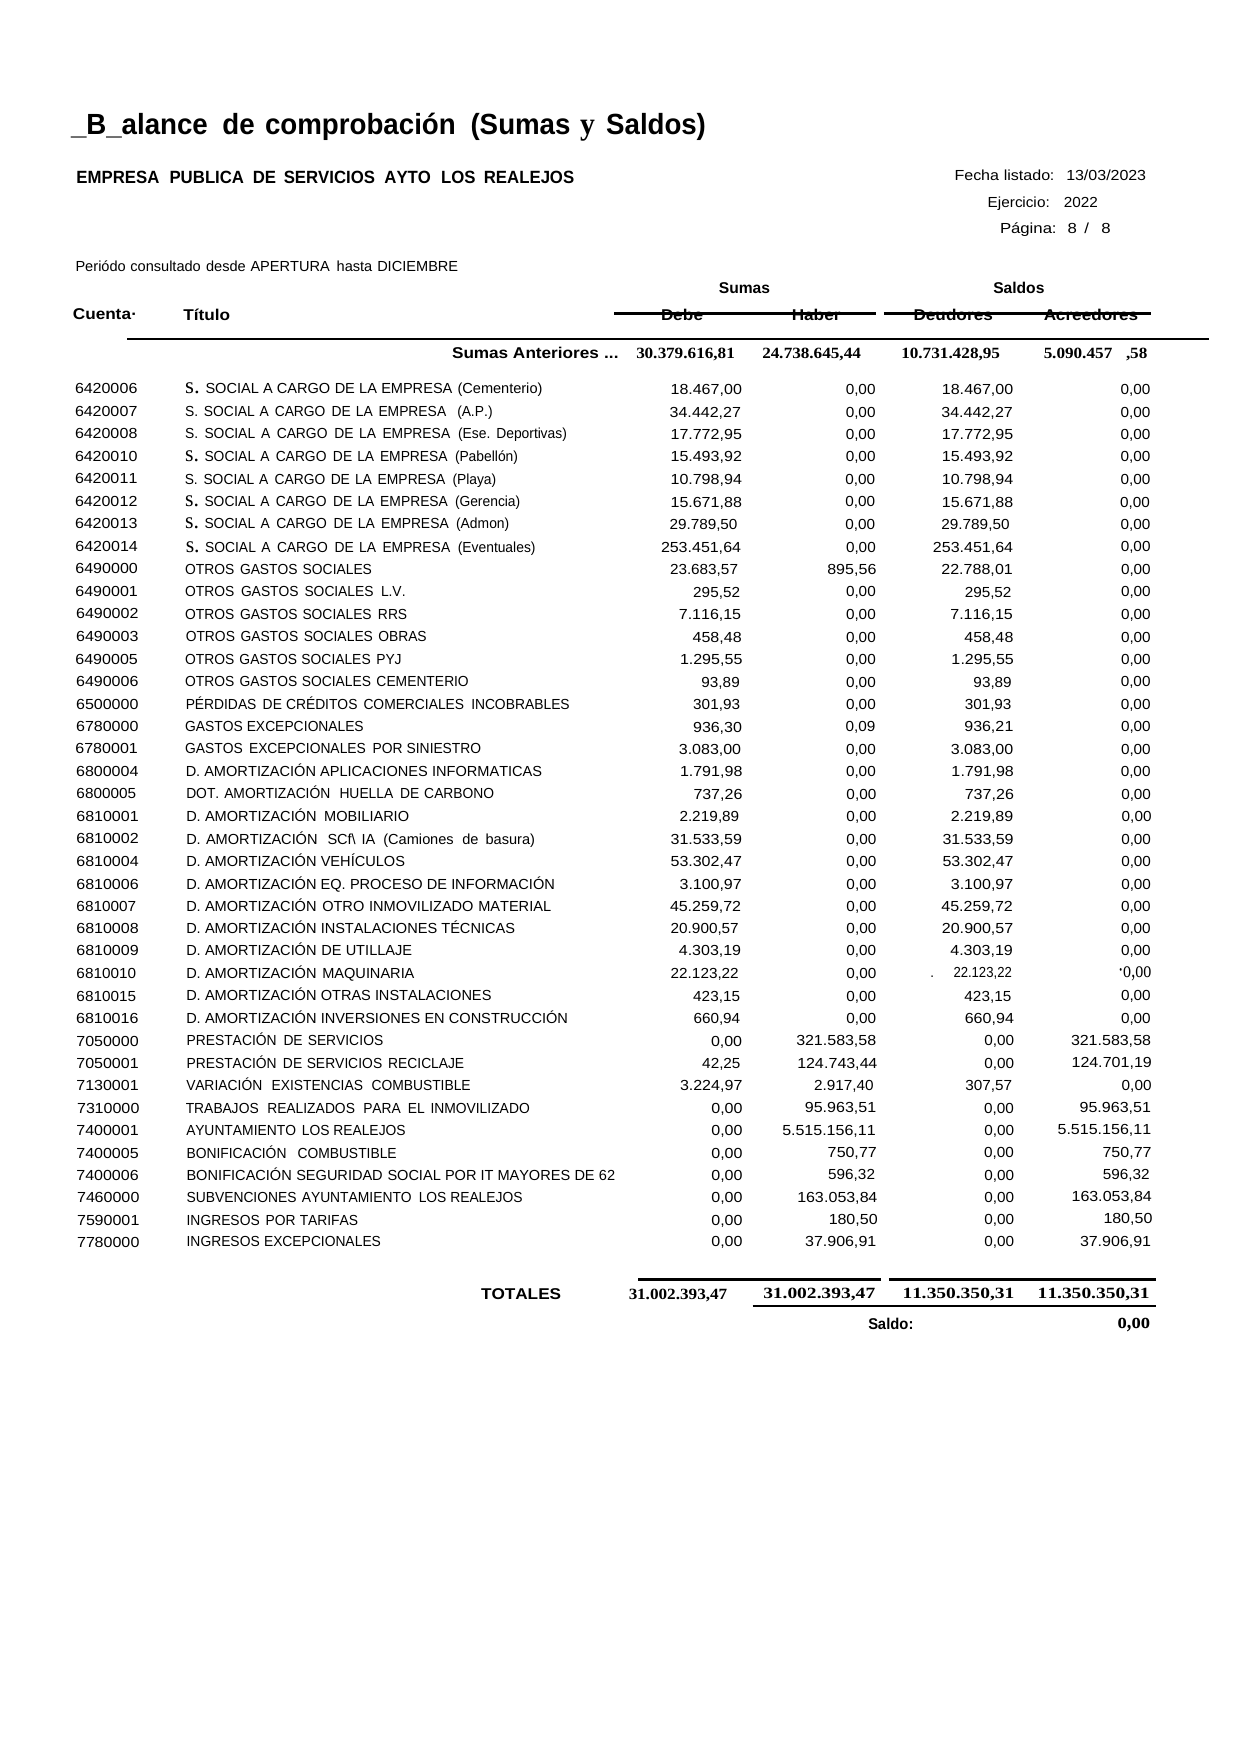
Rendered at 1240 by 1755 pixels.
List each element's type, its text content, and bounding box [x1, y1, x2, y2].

table_cell 0,00 [889, 1186, 1026, 1209]
table_cell 34.442,27 [889, 401, 1026, 423]
table_cell [881, 873, 889, 895]
table_cell 7050000 [71, 1030, 162, 1052]
table_cell 6800004 [71, 761, 162, 783]
table_cell 0,00 [753, 851, 881, 873]
table_header 18.467,00 [638, 371, 753, 401]
table_cell 7400006 [71, 1164, 162, 1186]
table_cell 1.295,55 [638, 649, 753, 671]
table_cell [881, 959, 889, 985]
table_cell SUBVENCIONES AYUNTAMIENTO LOS REALEJOS [162, 1186, 638, 1209]
table_cell 7130001 [71, 1075, 162, 1097]
table_cell 5.515.156,11 [753, 1119, 881, 1142]
table_cell 7590001 [71, 1209, 162, 1231]
table_cell [881, 761, 889, 783]
table_header 18.467,00 [889, 371, 1026, 401]
table_cell 93,89 [638, 671, 753, 694]
table_cell 6490002 [71, 604, 162, 626]
table_cell [881, 1030, 889, 1052]
table_cell 7400005 [71, 1142, 162, 1164]
table_cell [881, 649, 889, 671]
table_cell 253.451,64 [889, 534, 1026, 559]
table_cell 0,00 [1026, 401, 1156, 423]
table_cell 0,00 [1026, 738, 1156, 761]
table_cell 163.053,84 [1026, 1186, 1156, 1209]
table_cell 0,00 [753, 534, 881, 559]
table_cell 0,00 [889, 1119, 1026, 1142]
table_cell 458,48 [889, 626, 1026, 649]
table_cell 17.772,95 [638, 423, 753, 442]
table_cell S. SOCIAL A CARGO DE LA EMPRESA (A.P.) [162, 401, 638, 423]
table_cell 423,15 [638, 985, 753, 1008]
table_cell 22.123,22 [638, 959, 753, 985]
table_cell 0,00 [638, 1030, 753, 1052]
table_cell 0,00 [753, 626, 881, 649]
table_cell 0,00 [753, 423, 881, 442]
table_cell 10.798,94 [638, 469, 753, 488]
table_cell D. AMORTIZACIÓN OTRO INMOVILIZADO MATERIAL [162, 895, 638, 918]
table_cell 301,93 [889, 694, 1026, 716]
table_cell 0,00 [753, 469, 881, 488]
table_cell 6490000 [71, 559, 162, 581]
table_cell 0,00 [1026, 559, 1156, 581]
table_cell OTROS GASTOS SOCIALES OBRAS [162, 626, 638, 649]
table_cell OTROS GASTOS SOCIALES RRS [162, 604, 638, 626]
table_cell 7400001 [71, 1119, 162, 1142]
table_cell 6810008 [71, 918, 162, 940]
table_cell 53.302,47 [889, 851, 1026, 873]
table_cell 95.963,51 [753, 1097, 881, 1119]
table_cell 2.219,89 [638, 806, 753, 828]
table_cell S. SOCIAL A CARGO DE LA EMPRESA (Ese. Deportivas) [162, 423, 638, 442]
table_cell 6420010 [71, 443, 162, 469]
table_cell 295,52 [638, 581, 753, 603]
table_cell [881, 1278, 889, 1304]
table_cell [881, 716, 889, 738]
table_cell 45.259,72 [889, 895, 1026, 918]
table_cell s. SOCIAL A CARGO DE LA EMPRESA (Admon) [162, 511, 638, 533]
table_cell [881, 940, 889, 959]
table_cell [881, 581, 889, 603]
table_cell 295,52 [889, 581, 1026, 603]
table_cell 0,00 [1026, 694, 1156, 716]
table_cell 0,00 [1026, 1008, 1156, 1030]
table_cell D. AMORTIZACIÓN EQ. PROCESO DE INFORMACIÓN [162, 873, 638, 895]
table_cell 0,00 [1026, 649, 1156, 671]
table_cell 29.789,50 [889, 511, 1026, 533]
table_cell D. AMORTIZACIÓN INVERSIONES EN CONSTRUCCIÓN [162, 1008, 638, 1030]
table_cell [881, 511, 889, 533]
table_header [881, 371, 889, 401]
table_cell 11.350.350,31 [1026, 1281, 1156, 1304]
table_header 6420006 [71, 371, 162, 401]
table_cell [881, 1053, 889, 1074]
table_cell 0,00 [753, 738, 881, 761]
table_cell 6420013 [71, 511, 162, 533]
table_cell VARIACIÓN EXISTENCIAS COMBUSTIBLE [162, 1075, 638, 1097]
table_cell 0,00 [1026, 626, 1156, 649]
table_cell 6420012 [71, 488, 162, 511]
table_cell 7.116,15 [889, 604, 1026, 626]
table_cell 0,00 [1026, 873, 1156, 895]
table_cell 936,21 [889, 716, 1026, 738]
table_cell 0,00 [753, 671, 881, 694]
table_cell 0,00 [753, 511, 881, 533]
table_cell INGRESOS POR TARIFAS [162, 1209, 638, 1231]
table_cell 7.116,15 [638, 604, 753, 626]
table_cell 0,00 [1026, 671, 1156, 694]
table_cell 6800005 [71, 783, 162, 806]
table_cell PRESTACIÓN DE SERVICIOS RECICLAJE [162, 1053, 638, 1074]
table_cell 0,00 [638, 1119, 753, 1142]
table_cell OTROS GASTOS SOCIALES PYJ [162, 649, 638, 671]
table_cell [881, 694, 889, 716]
table_cell 0,00 [638, 1097, 753, 1119]
table_cell 31.533,59 [638, 828, 753, 851]
table_cell s. SOCIAL A CARGO DE LA EMPRESA (Eventuales) [162, 534, 638, 559]
table_cell 6810010 [71, 959, 162, 985]
table_cell 0,00 [1026, 469, 1156, 488]
table_cell PÉRDIDAS DE CRÉDITOS COMERCIALES INCOBRABLES [162, 694, 638, 716]
table_cell 596,32 [1026, 1164, 1156, 1186]
table_cell 10.798,94 [889, 469, 1026, 488]
table_header 0,00 [753, 371, 881, 401]
table_cell 37.906,91 [753, 1231, 881, 1278]
text Saldo: o,oo [58, 1308, 1150, 1334]
table_cell 0,00 [638, 1164, 753, 1186]
table_cell 0,00 [1026, 581, 1156, 603]
table_cell 7050001 [71, 1053, 162, 1074]
table_cell 0,00 [753, 940, 881, 959]
table_cell 6780000 [71, 716, 162, 738]
table_cell 31.002.393,47 [753, 1281, 881, 1304]
table_cell 6490003 [71, 626, 162, 649]
table_cell 11.350.350,31 [889, 1281, 1026, 1304]
table_cell 253.451,64 [638, 534, 753, 559]
table_cell 0,00 [753, 401, 881, 423]
table_cell 15.493,92 [638, 443, 753, 469]
table_cell 6490006 [71, 671, 162, 694]
table_cell 4.303,19 [889, 940, 1026, 959]
table_cell 321.583,58 [753, 1030, 881, 1052]
table_cell 0,00 [1026, 895, 1156, 918]
table_cell 0,00 [638, 1209, 753, 1231]
table_cell 6780001 [71, 738, 162, 761]
table_cell 737,26 [889, 783, 1026, 806]
table_cell D. AMORTIZACIÓN MOBILIARIO [162, 806, 638, 828]
table_cell 750,77 [1026, 1142, 1156, 1164]
table_cell BONIFICACIÓN COMBUSTIBLE [162, 1142, 638, 1164]
table_cell 0,00 [753, 783, 881, 806]
table_cell 0,00 [753, 649, 881, 671]
table_cell 1.791,98 [889, 761, 1026, 783]
table_cell 0,00 [889, 1231, 1026, 1278]
table_cell D. AMORTIZACIÓN MAQUINARIA [162, 959, 638, 985]
table_cell 423,15 [889, 985, 1026, 1008]
text [71, 371, 1156, 1307]
table_cell INGRESOS EXCEPCIONALES [162, 1231, 638, 1278]
table_cell [881, 1209, 889, 1231]
table_cell [881, 918, 889, 940]
table_cell 0,00 [753, 873, 881, 895]
table_cell 0,00 [638, 1186, 753, 1209]
table_cell BONIFICACIÓN SEGURIDAD SOCIAL POR IT MAYORES DE 62 [162, 1164, 638, 1186]
table_cell DOT. AMORTIZACIÓN HUELLA DE CARBONO [162, 783, 638, 806]
table_cell 3.083,00 [638, 738, 753, 761]
table_cell [881, 783, 889, 806]
table_cell 17.772,95 [889, 423, 1026, 442]
table_cell [881, 1142, 889, 1164]
table_cell 0,00 [753, 761, 881, 783]
table_cell [881, 985, 889, 1008]
table_cell 6420008 [71, 423, 162, 442]
table_cell 0,00 [753, 985, 881, 1008]
table_cell 93,89 [889, 671, 1026, 694]
table_cell 37.906,91 [1026, 1231, 1156, 1278]
table_cell 124.743,44 [753, 1053, 881, 1074]
table_cell 45.259,72 [638, 895, 753, 918]
table_cell 0,00 [753, 604, 881, 626]
table_cell [881, 401, 889, 423]
table_header s. SOCIAL A CARGO DE LA EMPRESA (Cementerio) [162, 371, 638, 401]
table_cell 42,25 [638, 1053, 753, 1074]
table_cell 6420007 [71, 401, 162, 423]
table_cell 0,00 [753, 895, 881, 918]
table_cell 0,00 [889, 1097, 1026, 1119]
table_cell 660,94 [638, 1008, 753, 1030]
table_cell [881, 895, 889, 918]
table_cell 0,00 [1026, 761, 1156, 783]
table_cell 15.493,92 [889, 443, 1026, 469]
table_cell [881, 1231, 889, 1278]
table_cell 321.583,58 [1026, 1030, 1156, 1052]
table_cell 23.683,57 [638, 559, 753, 581]
table_cell [881, 1164, 889, 1186]
table_cell AYUNTAMIENTO LOS REALEJOS [162, 1119, 638, 1142]
table_cell 458,48 [638, 626, 753, 649]
table_cell 6810016 [71, 1008, 162, 1030]
table_cell 0,00 [753, 443, 881, 469]
table_cell 0,00 [889, 1209, 1026, 1231]
table_cell 0,00 [1026, 716, 1156, 738]
table_cell 0,00 [1026, 783, 1156, 806]
table_cell 6420014 [71, 534, 162, 559]
table_cell 737,26 [638, 783, 753, 806]
table_cell 0,00 [753, 959, 881, 985]
table_cell 6810002 [71, 828, 162, 851]
table_cell 4.303,19 [638, 940, 753, 959]
table_cell 180,50 [1026, 1209, 1156, 1231]
table_cell ·o,oo [1026, 959, 1156, 985]
table_cell 0,00 [1026, 443, 1156, 469]
text Página: 8 / 8 [58, 220, 1111, 237]
table_cell 2.219,89 [889, 806, 1026, 828]
table_cell 0,00 [1026, 1075, 1156, 1097]
table_cell [881, 423, 889, 442]
table_cell 0,00 [638, 1231, 753, 1278]
table_cell 95.963,51 [1026, 1097, 1156, 1119]
table_cell 2.917,40 [753, 1075, 881, 1097]
text Sumas Saldos [719, 279, 1167, 297]
table_cell 0,00 [889, 1030, 1026, 1052]
table_cell 124.701,19 [1026, 1053, 1156, 1074]
table_cell TOTALES 31.002.393,47 [71, 1278, 753, 1304]
table_cell 1.295,55 [889, 649, 1026, 671]
table_cell 0,00 [753, 806, 881, 828]
table_cell D. AMORTIZACIÓN INSTALACIONES TÉCNICAS [162, 918, 638, 940]
table_cell [881, 469, 889, 488]
table_cell 936,30 [638, 716, 753, 738]
table_cell [881, 828, 889, 851]
table_cell 0,00 [753, 694, 881, 716]
table_cell D. AMORTIZACIÓN APLICACIONES INFORMATICAS [162, 761, 638, 783]
table_cell [881, 1097, 889, 1119]
table_cell 307,57 [889, 1075, 1026, 1097]
table_cell 6420011 [71, 469, 162, 488]
table_cell 31.533,59 [889, 828, 1026, 851]
table_cell 0,00 [753, 1008, 881, 1030]
table_cell [881, 534, 889, 559]
table_cell 15.671,88 [638, 488, 753, 511]
table_cell 0,00 [1026, 828, 1156, 851]
table_cell 22.788,01 [889, 559, 1026, 581]
table_cell 6500000 [71, 694, 162, 716]
table_cell [881, 626, 889, 649]
table_cell 0,00 [889, 1142, 1026, 1164]
table_cell 6810007 [71, 895, 162, 918]
table_cell OTROS GASTOS SOCIALES L.V. [162, 581, 638, 603]
table_header 0,00 [1026, 371, 1156, 401]
table_cell 20.900,57 [638, 918, 753, 940]
table_cell [881, 806, 889, 828]
table_cell 6810004 [71, 851, 162, 873]
text Periódo consultado desde APERTURA hasta DICIEMBRE [75, 258, 461, 275]
table_cell 7460000 [71, 1186, 162, 1209]
table_cell 6810009 [71, 940, 162, 959]
table_cell 0,00 [753, 488, 881, 511]
table_cell 0,00 [638, 1142, 753, 1164]
table_cell [881, 1008, 889, 1030]
table_cell 6490005 [71, 649, 162, 671]
table_cell D. AMORTIZACIÓN SCf\ IA (Camiones de basura) [162, 828, 638, 851]
table_cell D. AMORTIZACIÓN VEHÍCULOS [162, 851, 638, 873]
table_cell 0,00 [889, 1164, 1026, 1186]
table_cell [881, 1119, 889, 1142]
text Cuenta· Título Debe Haber Deudores Acreedores Sumas Anteriores ... 30.379.616,81 24.738.645,44 10.731.428,95 5.090.457 ,58 [73, 305, 1150, 362]
table_cell 3.224,97 [638, 1075, 753, 1097]
table_cell 3.100,97 [638, 873, 753, 895]
table_cell S. SOCIAL A CARGO DE LA EMPRESA (Playa) [162, 469, 638, 488]
table_cell [881, 1075, 889, 1097]
table_cell 0,00 [1026, 423, 1156, 442]
table_cell 6810015 [71, 985, 162, 1008]
table_cell [881, 738, 889, 761]
table_cell 0,00 [889, 1053, 1026, 1074]
table_cell [881, 851, 889, 873]
table_cell 0,09 [753, 716, 881, 738]
table_cell 1.791,98 [638, 761, 753, 783]
table_cell [881, 488, 889, 511]
table_cell 6810001 [71, 806, 162, 828]
table_cell GASTOS EXCEPCIONALES [162, 716, 638, 738]
table_cell . 22.123,22 [889, 959, 1026, 985]
table_cell 0,00 [1026, 851, 1156, 873]
table_cell 0,00 [1026, 918, 1156, 940]
table_cell D. AMORTIZACIÓN DE UTILLAJE [162, 940, 638, 959]
table_cell GASTOS EXCEPCIONALES POR SINIESTRO [162, 738, 638, 761]
table_cell 6810006 [71, 873, 162, 895]
table_cell 301,93 [638, 694, 753, 716]
table_cell 53.302,47 [638, 851, 753, 873]
table_cell OTROS GASTOS SOCIALES CEMENTERIO [162, 671, 638, 694]
table_cell 0,00 [1026, 604, 1156, 626]
table_cell 0,00 [753, 828, 881, 851]
table_cell 0,00 [1026, 534, 1156, 559]
table_cell OTROS GASTOS SOCIALES [162, 559, 638, 581]
table_cell s. SOCIAL A CARGO DE LA EMPRESA (Gerencia) [162, 488, 638, 511]
table_cell 0,00 [753, 918, 881, 940]
table_cell 660,94 [889, 1008, 1026, 1030]
table_cell 0,00 [1026, 806, 1156, 828]
table_cell 7780000 [71, 1231, 162, 1278]
table_cell 0,00 [1026, 511, 1156, 533]
table_cell D. AMORTIZACIÓN OTRAS INSTALACIONES [162, 985, 638, 1008]
table_cell 3.100,97 [889, 873, 1026, 895]
table_cell 15.671,88 [889, 488, 1026, 511]
table_cell 7310000 [71, 1097, 162, 1119]
table_cell 0,00 [753, 581, 881, 603]
table_cell [881, 443, 889, 469]
table_cell 20.900,57 [889, 918, 1026, 940]
table_cell TRABAJOS REALIZADOS PARA EL INMOVILIZADO [162, 1097, 638, 1119]
table_cell 750,77 [753, 1142, 881, 1164]
table_cell 29.789,50 [638, 511, 753, 533]
table_cell 180,50 [753, 1209, 881, 1231]
table_cell 0,00 [1026, 940, 1156, 959]
table_cell [881, 1186, 889, 1209]
table_cell [881, 604, 889, 626]
table_cell 3.083,00 [889, 738, 1026, 761]
table_cell 0,00 [1026, 488, 1156, 511]
table_cell 5.515.156,11 [1026, 1119, 1156, 1142]
table_cell 0,00 [1026, 985, 1156, 1008]
table_cell [881, 559, 889, 581]
table_cell [881, 671, 889, 694]
table_cell 34.442,27 [638, 401, 753, 423]
table_cell 895,56 [753, 559, 881, 581]
table_cell 163.053,84 [753, 1186, 881, 1209]
table_cell PRESTACIÓN DE SERVICIOS [162, 1030, 638, 1052]
table_cell 596,32 [753, 1164, 881, 1186]
table_cell s. SOCIAL A CARGO DE LA EMPRESA (Pabellón) [162, 443, 638, 469]
table_cell 6490001 [71, 581, 162, 603]
